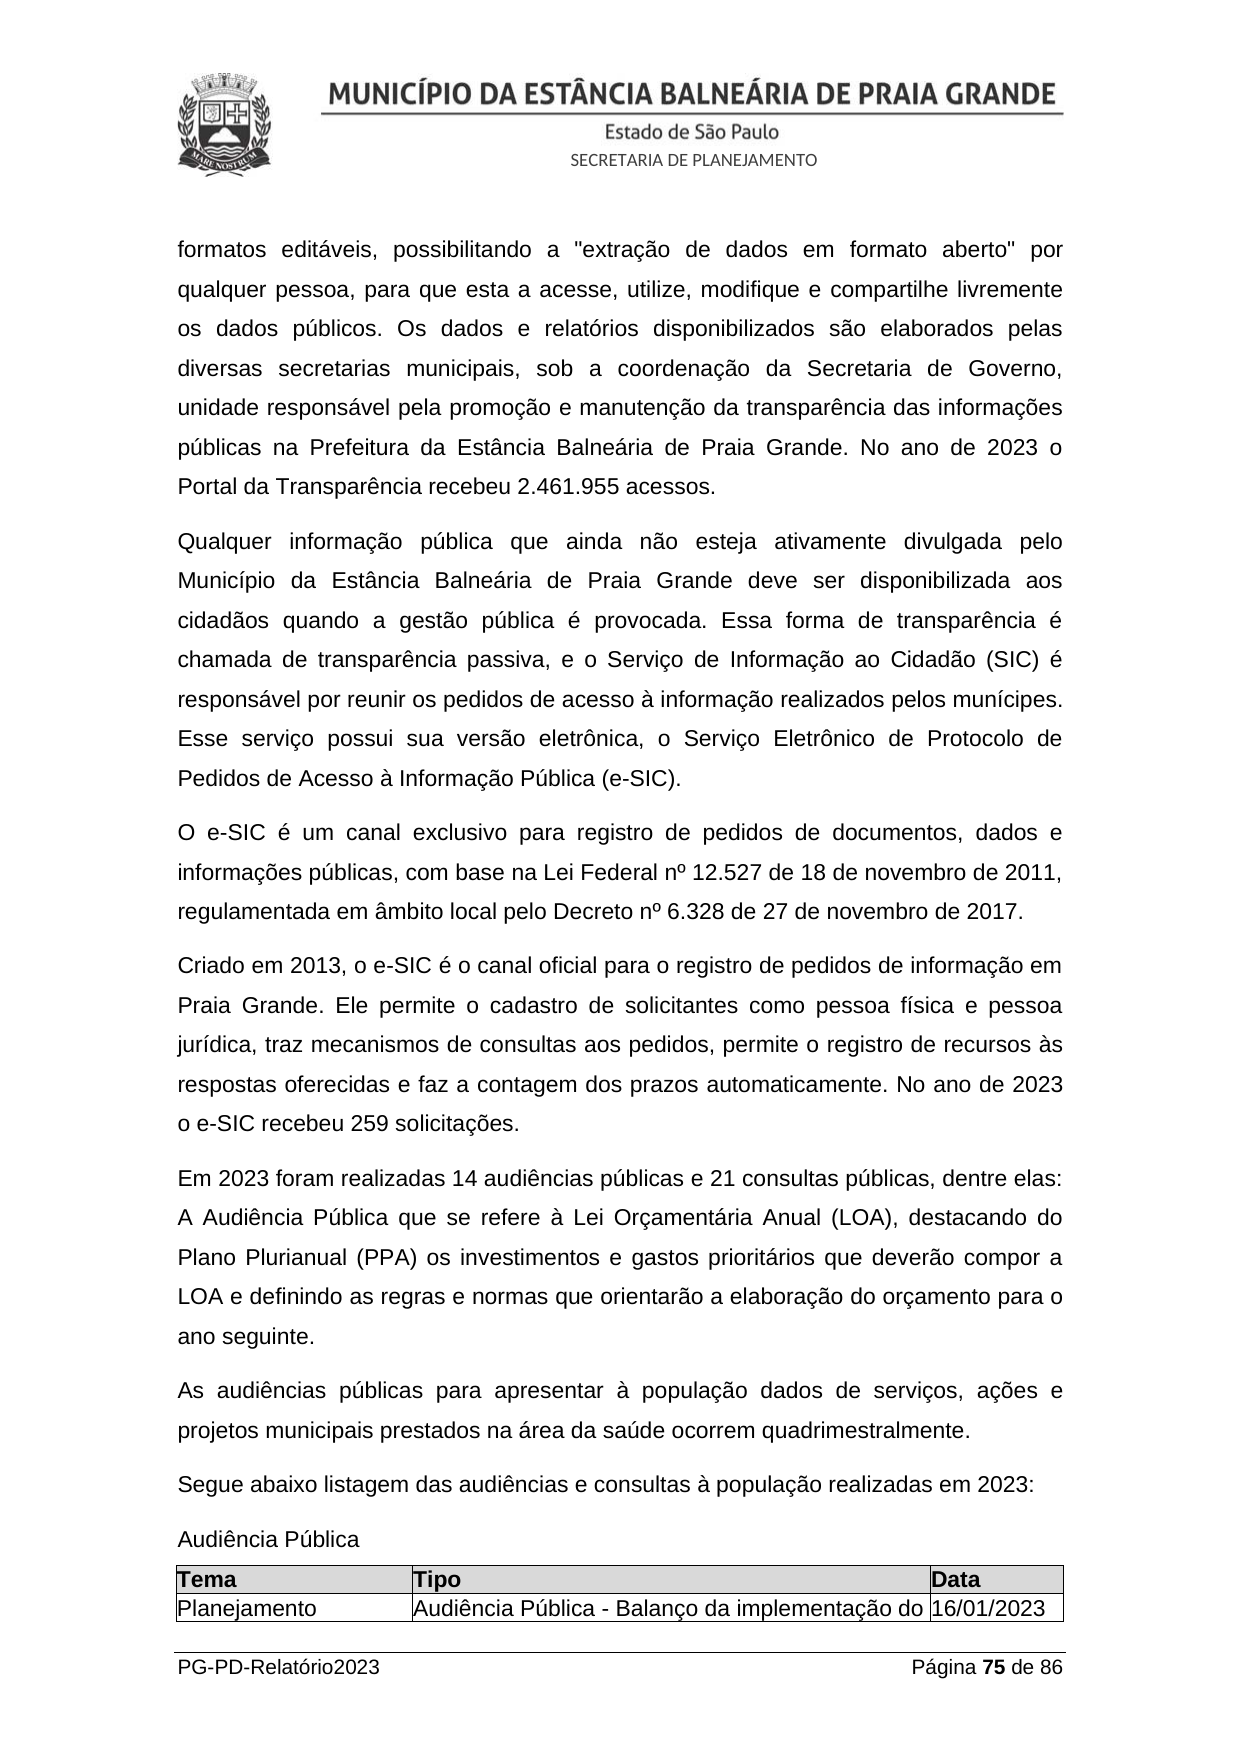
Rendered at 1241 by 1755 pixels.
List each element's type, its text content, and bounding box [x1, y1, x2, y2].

table_header Tipo [413, 1566, 930, 1593]
table_header Tema [177, 1566, 412, 1593]
text Qualquer informação pública que ainda não esteja ativamente divulgada pelo Município da Estância Balneária de Praia Grande deve ser disponibilizada aos cidadãos quando a gestão pública é provocada. Essa forma de transparência é chamada de transparência passiva, e o Serviço de Informação ao Cidadão (SIC) é responsável por reunir os pedidos de acesso à informação realizados pelos munícipes. Esse serviço possui sua versão eletrônica, o Serviço Eletrônico de Protocolo de Pedidos de Acesso à Informação Pública (e-SIC). [177, 528, 1063, 791]
text Audiência Pública [177, 1526, 1063, 1552]
table_cell Planejamento [177, 1594, 412, 1621]
text Criado em 2013, o e-SIC é o canal oficial para o registro de pedidos de informação em Praia Grande. Ele permite o cadastro de solicitantes como pessoa física e pessoa jurídica, traz mecanismos de consultas aos pedidos, permite o registro de recursos às respostas oferecidas e faz a contagem dos prazos automaticamente. No ano de 2023 o e-SIC recebeu 259 solicitações. [177, 952, 1063, 1137]
table_cell Audiência Pública - Balanço da implementação do [413, 1594, 930, 1621]
text O e-SIC é um canal exclusivo para registro de pedidos de documentos, dados e informações públicas, com base na Lei Federal nº 12.527 de 18 de novembro de 2011, regulamentada em âmbito local pelo Decreto nº 6.328 de 27 de novembro de 2017. [177, 819, 1063, 924]
text formatos editáveis, possibilitando a "extração de dados em formato aberto" por qualquer pessoa, para que esta a acesse, utilize, modifique e compartilhe livremente os dados públicos. Os dados e relatórios disponibilizados são elaborados pelas diversas secretarias municipais, sob a coordenação da Secretaria de Governo, unidade responsável pela promoção e manutenção da transparência das informações públicas na Prefeitura da Estância Balneária de Praia Grande. No ano de 2023 o Portal da Transparência recebeu 2.461.955 acessos. [177, 236, 1063, 499]
text As audiências públicas para apresentar à população dados de serviços, ações e projetos municipais prestados na área da saúde ocorrem quadrimestralmente. [177, 1377, 1063, 1443]
text Segue abaixo listagem das audiências e consultas à população realizadas em 2023: [177, 1471, 1063, 1497]
text Em 2023 foram realizadas 14 audiências públicas e 21 consultas públicas, dentre elas: A Audiência Pública que se refere à Lei Orçamentária Anual (LOA), destacando do Plano Plurianual (PPA) os investimentos e gastos prioritários que deverão compor a LOA e definindo as regras e normas que orientarão a elaboração do orçamento para o ano seguinte. [177, 1165, 1063, 1349]
table_header Data [931, 1566, 1063, 1593]
table_cell 16/01/2023 [931, 1594, 1063, 1621]
